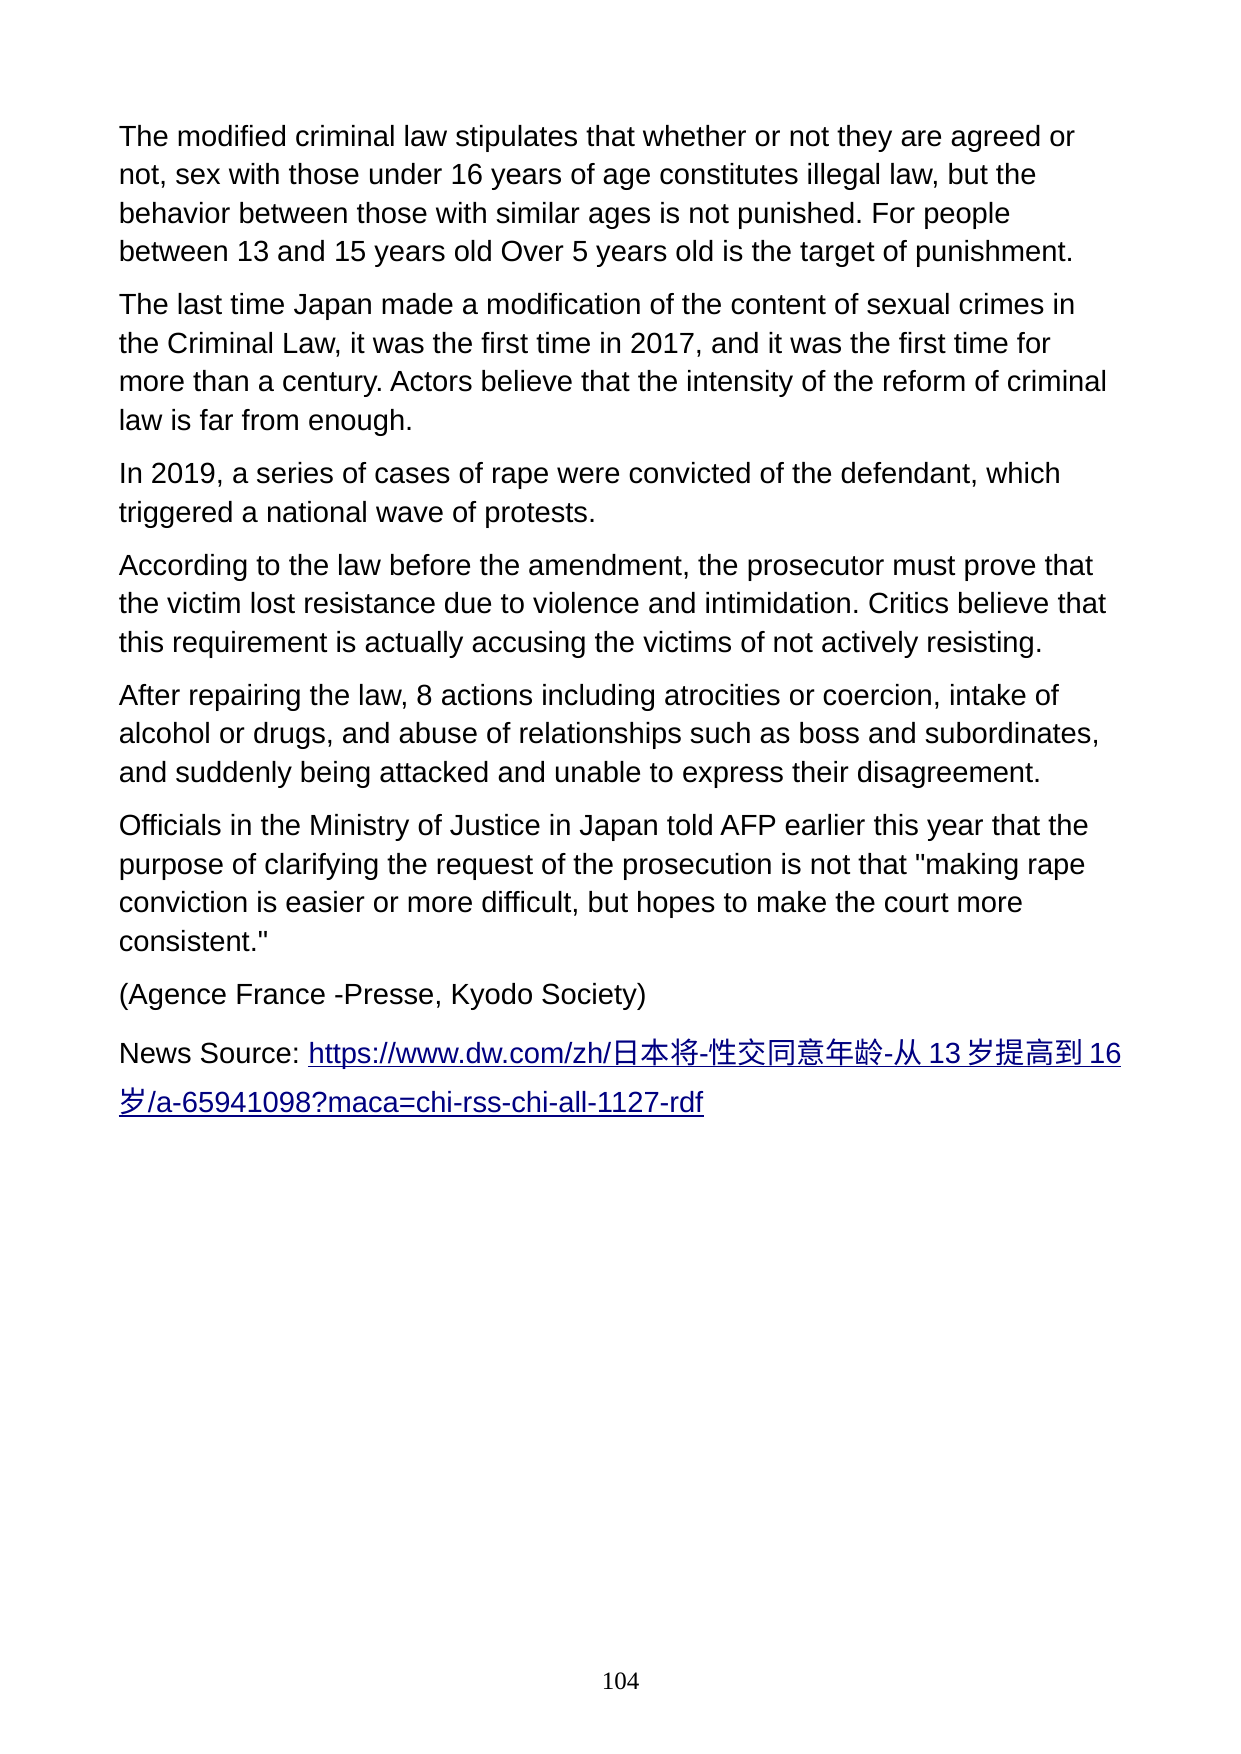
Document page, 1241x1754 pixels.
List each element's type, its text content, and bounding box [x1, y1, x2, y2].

text Officials in the Ministry of Justice in Japan told AFP earlier this year that the purpose of clarifying the request of the prosecution is not that "making rape conviction is easier or more difficult, but hopes to make the court more consistent." [118, 808, 1122, 957]
text After repairing the law, 8 actions including atrocities or coercion, intake of alcohol or drugs, and abuse of relationships such as boss and subordinates, and suddenly being attacked and unable to express their disagreement. [118, 678, 1122, 788]
text The modified criminal law stipulates that whether or not they are agreed or not, sex with those under 16 years of age constitutes illegal law, but the behavior between those with similar ages is not punished. For people between 13 and 15 years old Over 5 years old is the target of punishment. [118, 118, 1122, 268]
text (Agence France -Presse, Kyodo Society) [118, 977, 1122, 1010]
text The last time Japan made a modification of the content of sexual crimes in the Criminal Law, it was the first time in 2017, and it was the first time for more than a century. Actors believe that the intensity of the reform of criminal law is far from enough. [118, 287, 1122, 436]
text News Source: https://www.dw.com/zh/日本将-性交同意年龄-从13岁提高到16岁/a-65941098?maca=chi-rss-chi-all-1127-rdf [118, 1030, 1122, 1121]
text According to the law before the amendment, the prosecutor must prove that the victim lost resistance due to violence and intimidation. Critics believe that this requirement is actually accusing the victims of not actively resisting. [118, 548, 1122, 658]
text In 2019, a series of cases of rape were convicted of the defendant, which triggered a national wave of protests. [118, 456, 1122, 528]
